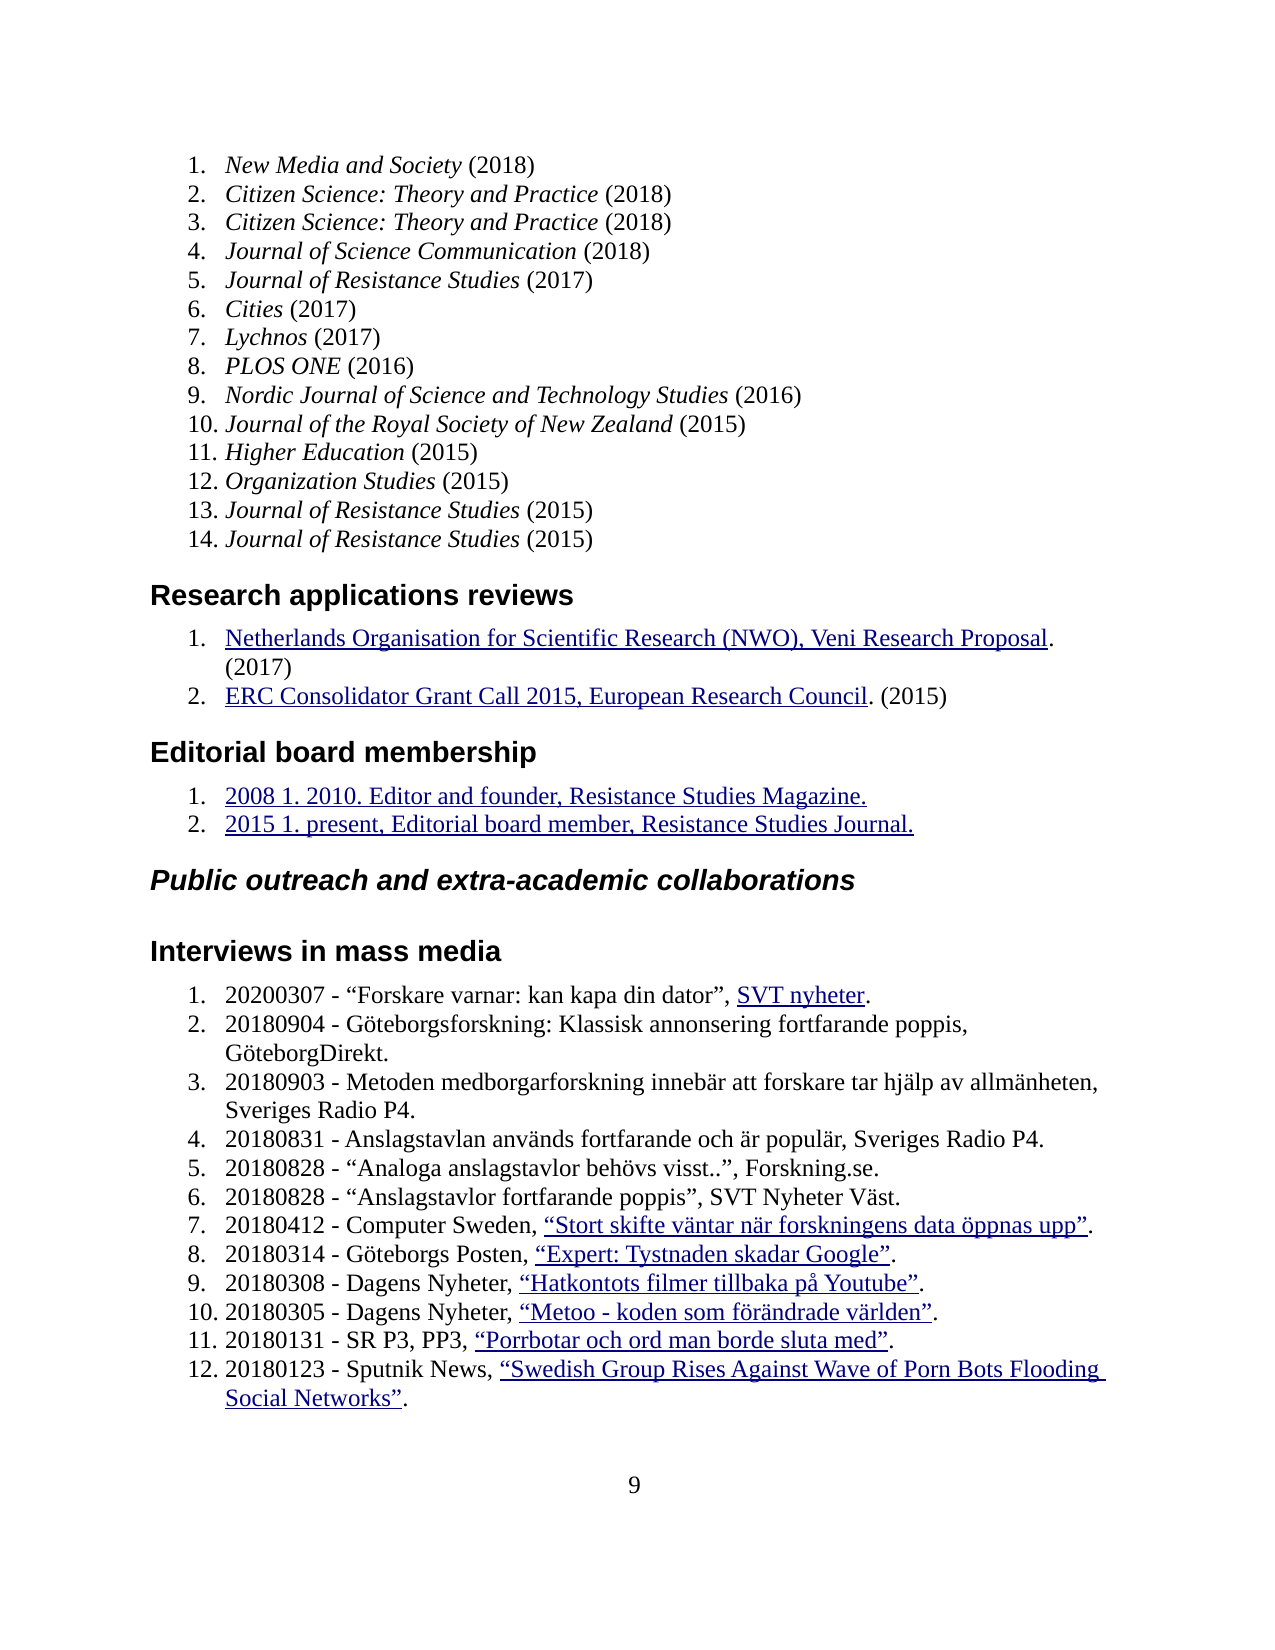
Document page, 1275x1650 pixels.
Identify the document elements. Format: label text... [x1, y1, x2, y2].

list 20180828 - “Anslagstavlor fortfarande poppis”, SVT Nyheter Väst. [187, 1182, 1125, 1210]
list New Media and Society (2018) [187, 150, 1125, 179]
list 20180308 - Dagens Nyheter, “Hatkontots filmer tillbaka på Youtube”. [187, 1268, 1125, 1297]
subtitle Research applications reviews [150, 577, 1125, 611]
list Citizen Science: Theory and Practice (2018) [187, 179, 1125, 207]
list PLOS ONE (2016) [187, 351, 1125, 380]
list Organization Studies (2015) [187, 466, 1125, 495]
list Journal of Science Communication (2018) [187, 236, 1125, 265]
list 20200307 - “Forskare varnar: kan kapa din dator”, SVT nyheter. [187, 980, 1125, 1009]
list Higher Education (2015) [187, 437, 1125, 466]
list 2008 1. 2010. Editor and founder, Resistance Studies Magazine. [187, 781, 1125, 809]
list Nordic Journal of Science and Technology Studies (2016) [187, 380, 1125, 409]
list 20180904 - Göteborgsforskning: Klassisk annonsering fortfarande poppis, GöteborgDirekt. [187, 1009, 1125, 1067]
list Lychnos (2017) [187, 322, 1125, 351]
list Cities (2017) [187, 294, 1125, 322]
list 20180828 - “Analoga anslagstavlor behövs visst..”, Forskning.se. [187, 1153, 1125, 1182]
subtitle Public outreach and extra-academic collaborations [150, 863, 1125, 897]
subtitle Editorial board membership [150, 735, 1125, 768]
list 2015 1. present, Editorial board member, Resistance Studies Journal. [187, 809, 1125, 838]
list 20180314 - Göteborgs Posten, “Expert: Tystnaden skadar Google”. [187, 1239, 1125, 1268]
list Netherlands Organisation for Scientific Research (NWO), Veni Research Proposal. (2017) [187, 623, 1125, 681]
list 20180903 - Metoden medborgarforskning innebär att forskare tar hjälp av allmänheten, Sveriges Radio P4. [187, 1067, 1125, 1124]
list 20180131 - SR P3, PP3, “Porrbotar och ord man borde sluta med”. [187, 1325, 1125, 1354]
list Journal of Resistance Studies (2015) [187, 524, 1125, 552]
list 20180305 - Dagens Nyheter, “Metoo - koden som förändrade världen”. [187, 1297, 1125, 1325]
list Journal of Resistance Studies (2017) [187, 265, 1125, 294]
list Citizen Science: Theory and Practice (2018) [187, 207, 1125, 236]
list Journal of Resistance Studies (2015) [187, 495, 1125, 524]
list 20180831 - Anslagstavlan används fortfarande och är populär, Sveriges Radio P4. [187, 1124, 1125, 1153]
subtitle Interviews in mass media [150, 934, 1125, 968]
list 20180412 - Computer Sweden, “Stort skifte väntar när forskningens data öppnas upp”. [187, 1210, 1125, 1239]
list Journal of the Royal Society of New Zealand (2015) [187, 409, 1125, 437]
list ERC Consolidator Grant Call 2015, European Research Council. (2015) [187, 681, 1125, 710]
list 20180123 - Sputnik News, “Swedish Group Rises Against Wave of Porn Bots Flooding Social Networks”. [187, 1354, 1125, 1412]
